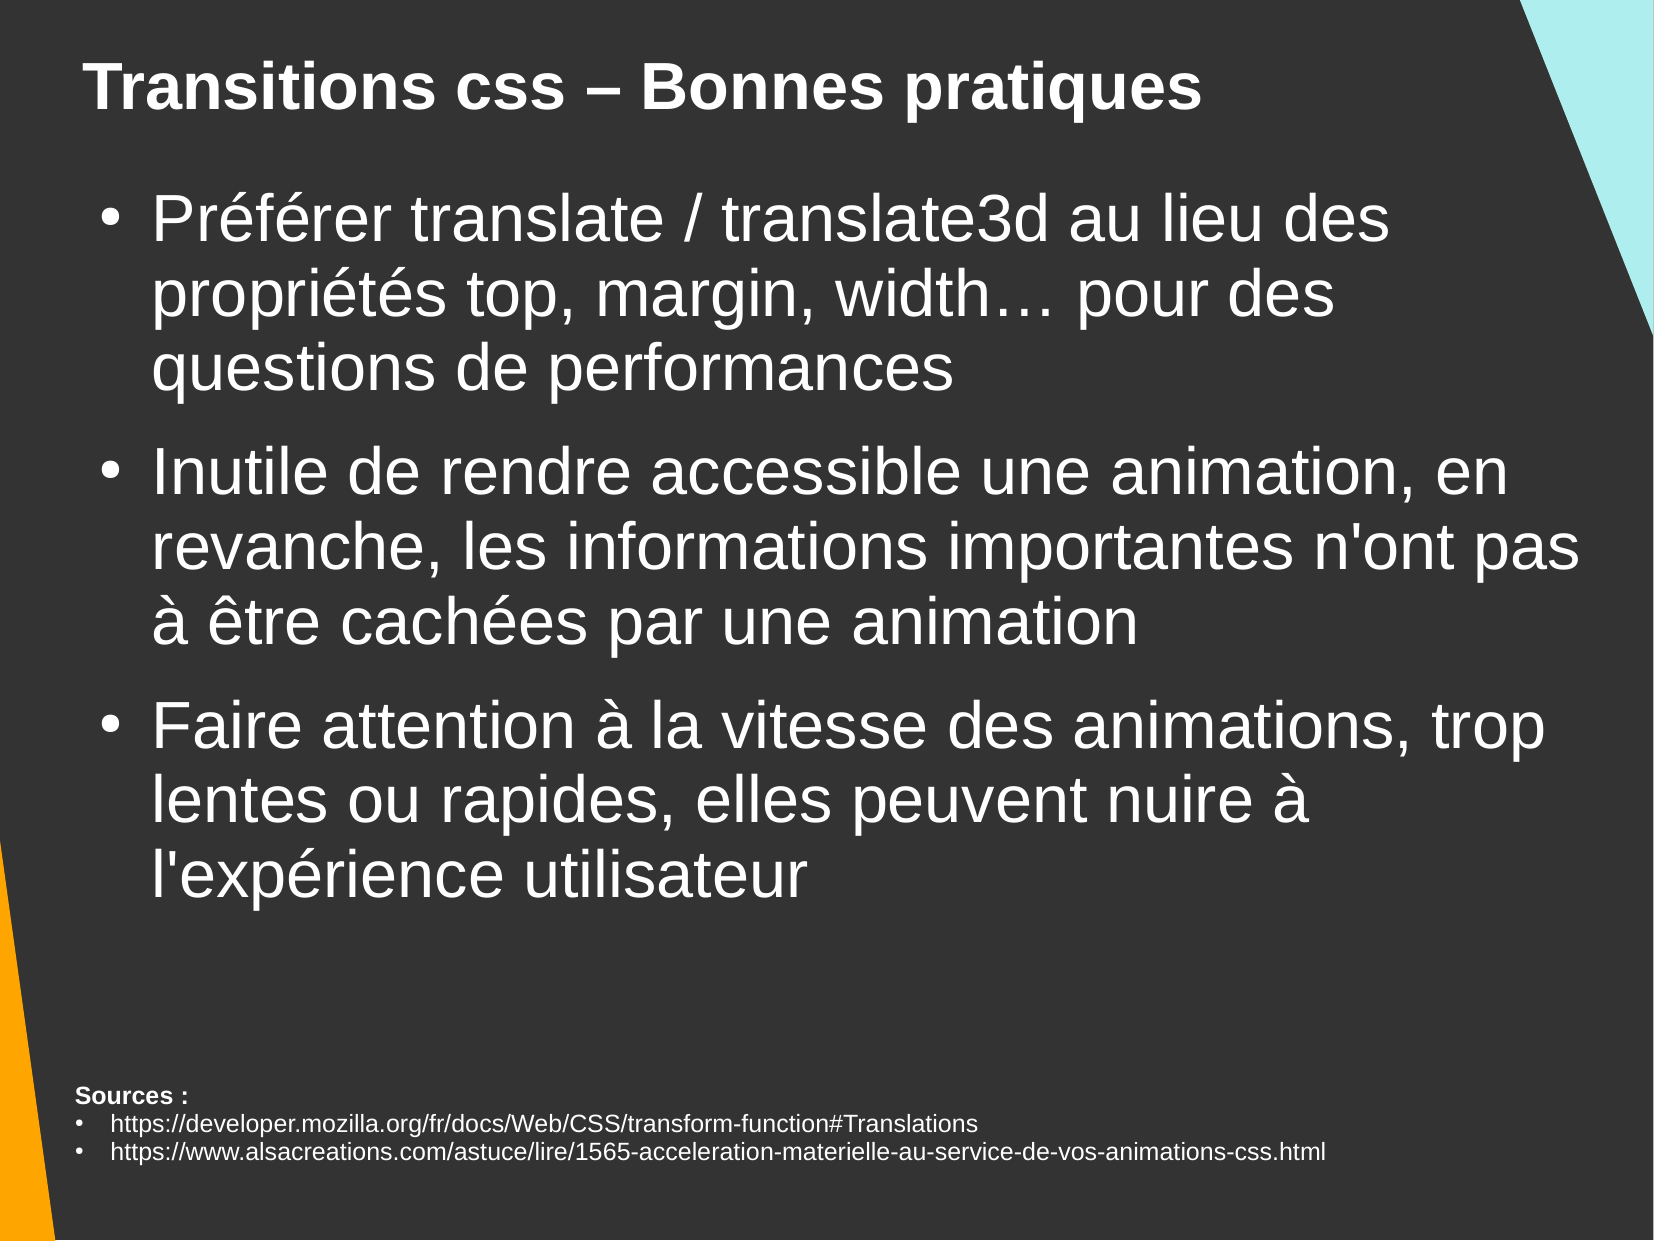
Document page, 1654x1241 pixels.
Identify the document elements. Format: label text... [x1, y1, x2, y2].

text_box [0, 840, 56, 1241]
text_box Sources : https://developer.mozilla.org/fr/docs/Web/CSS/transform-function#Translations https://www.alsacreations.com/astuce/lire/1565-acceleration-materielle-au-service-de-vos-animations-css.html [60, 1074, 1546, 1217]
title Transitions css – Bonnes pratiques [82, 49, 1571, 152]
list Préférer translate / translate3d au lieu des propriétés top, margin, width… pour des questions de performances Inutile de rendre accessible une animation, en revanche, les informations importantes n'ont pas à être cachées par une animation Faire attention à la vitesse des animations, trop lentes ou rapides, elles peuvent nuire à l'expérience utilisateur [80, 180, 1630, 1028]
text_box [1519, 0, 1654, 338]
